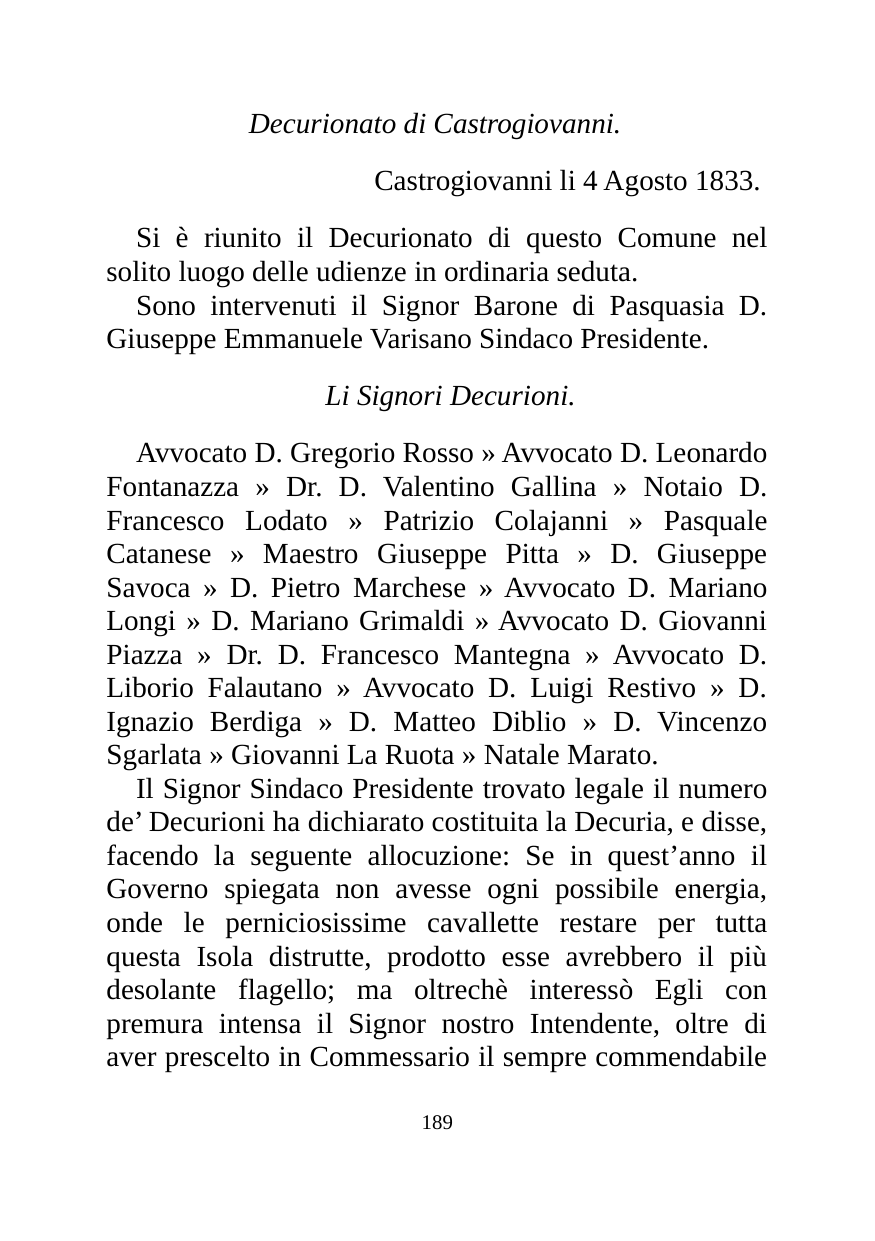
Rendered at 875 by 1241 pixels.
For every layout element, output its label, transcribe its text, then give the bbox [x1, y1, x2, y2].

text Castrogiovanni li 4 Agosto 1833. [106, 163, 768, 197]
text Si è riunito il Decurionato di questo Comune nel solito luogo delle udienze in ordinaria seduta. [106, 221, 768, 288]
text Li Signori Decurioni. [106, 378, 768, 412]
text Avvocato D. Gregorio Rosso » Avvocato D. Leonardo Fontanazza » Dr. D. Valentino Gallina » Notaio D. Francesco Lodato » Patrizio Colajanni » Pasquale Catanese » Maestro Giuseppe Pitta » D. Giuseppe Savoca » D. Pietro Marchese » Avvocato D. Mariano Longi » D. Mariano Grimaldi » Avvocato D. Giovanni Piazza » Dr. D. Francesco Mantegna » Avvocato D. Liborio Falautano » Avvocato D. Luigi Restivo » D. Ignazio Berdiga » D. Matteo Diblio » D. Vincenzo Sgarlata » Giovanni La Ruota » Natale Marato. [106, 436, 768, 771]
text Sono intervenuti il Signor Barone di Pasquasia D. Giuseppe Emmanuele Varisano Sindaco Presidente. [106, 288, 768, 355]
text Decurionato di Castrogiovanni. [105, 106, 768, 140]
text Il Signor Sindaco Presidente trovato legale il numero de’ Decurioni ha dichiarato costituita la Decuria, e disse, facendo la seguente allocuzione: Se in quest’anno il Governo spiegata non avesse ogni possibile energia, onde le perniciosissime cavallette restare per tutta questa Isola distrutte, prodotto esse avrebbero il più desolante flagello; ma oltrechè interessò Egli con premura intensa il Signor nostro Intendente, oltre di aver prescelto in Commessario il sempre commendabile [106, 771, 768, 1073]
